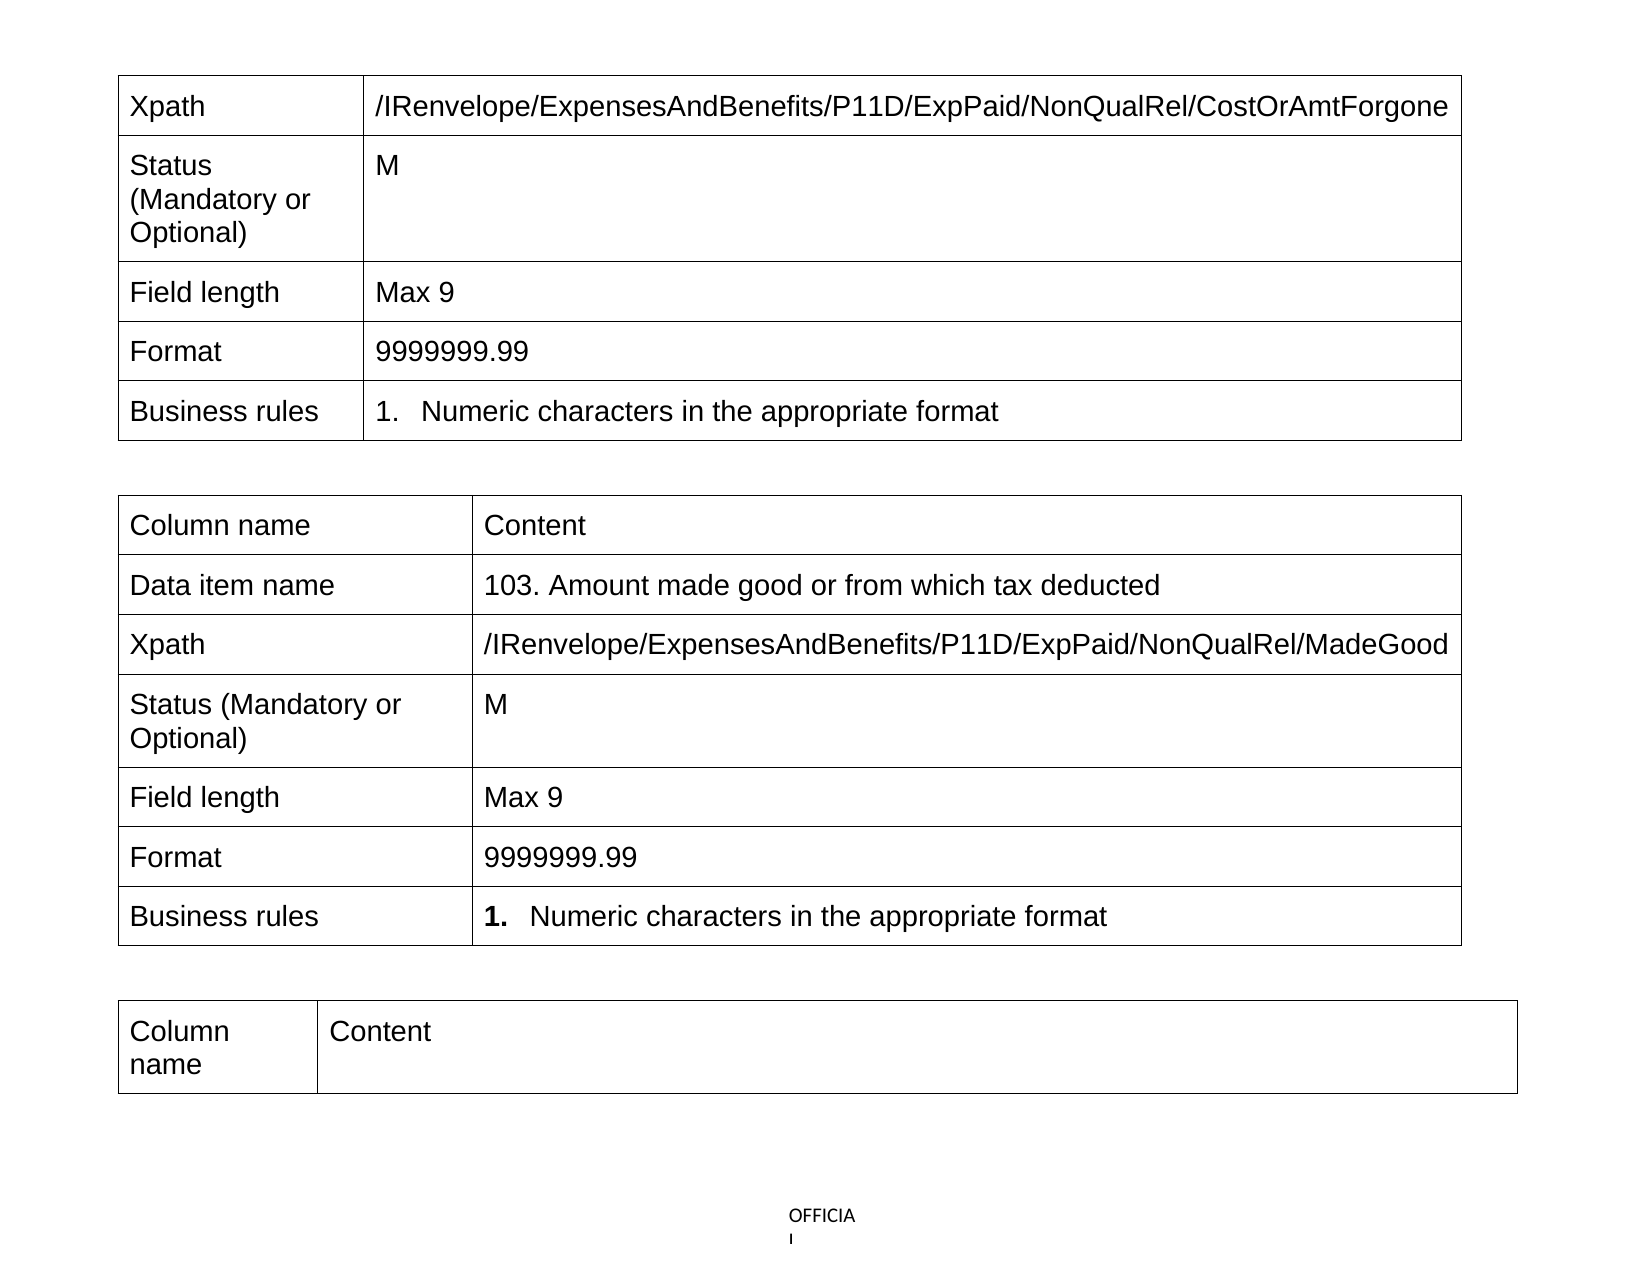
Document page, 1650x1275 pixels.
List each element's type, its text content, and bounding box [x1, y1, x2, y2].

table_cell Field length [119, 768, 472, 826]
table_cell Status (Mandatory or Optional) [119, 675, 472, 767]
table_cell Numeric characters in the appropriate format [364, 381, 1461, 440]
table_header Content [473, 496, 1461, 554]
table_cell Numeric characters in the appropriate format [473, 887, 1461, 945]
table_cell Format [119, 827, 472, 886]
table_cell Business rules [119, 381, 363, 440]
table_cell M [364, 136, 1461, 261]
table_cell Xpath [119, 76, 363, 134]
table_cell 9999999.99 [364, 322, 1461, 380]
table_cell Field length [119, 262, 363, 321]
table_cell Max 9 [364, 262, 1461, 321]
table_cell Format [119, 322, 363, 380]
table_cell Max 9 [473, 768, 1461, 826]
table_cell Status (Mandatory or Optional) [119, 136, 363, 261]
table_cell Xpath [119, 615, 472, 673]
table_cell Data item name [119, 555, 472, 614]
table_cell 9999999.99 [473, 827, 1461, 886]
table_header Content [318, 1001, 1517, 1093]
table_cell Business rules [119, 887, 472, 945]
table_cell 103. Amount made good or from which tax deducted [473, 555, 1461, 614]
table_cell /IRenvelope/ExpensesAndBenefits/P11D/ExpPaid/NonQualRel/CostOrAmtForgone [364, 76, 1461, 134]
table_header Column name [119, 496, 472, 554]
table_cell M [473, 675, 1461, 767]
table_header Column name [119, 1001, 317, 1093]
table_cell /IRenvelope/ExpensesAndBenefits/P11D/ExpPaid/NonQualRel/MadeGood [473, 615, 1461, 673]
